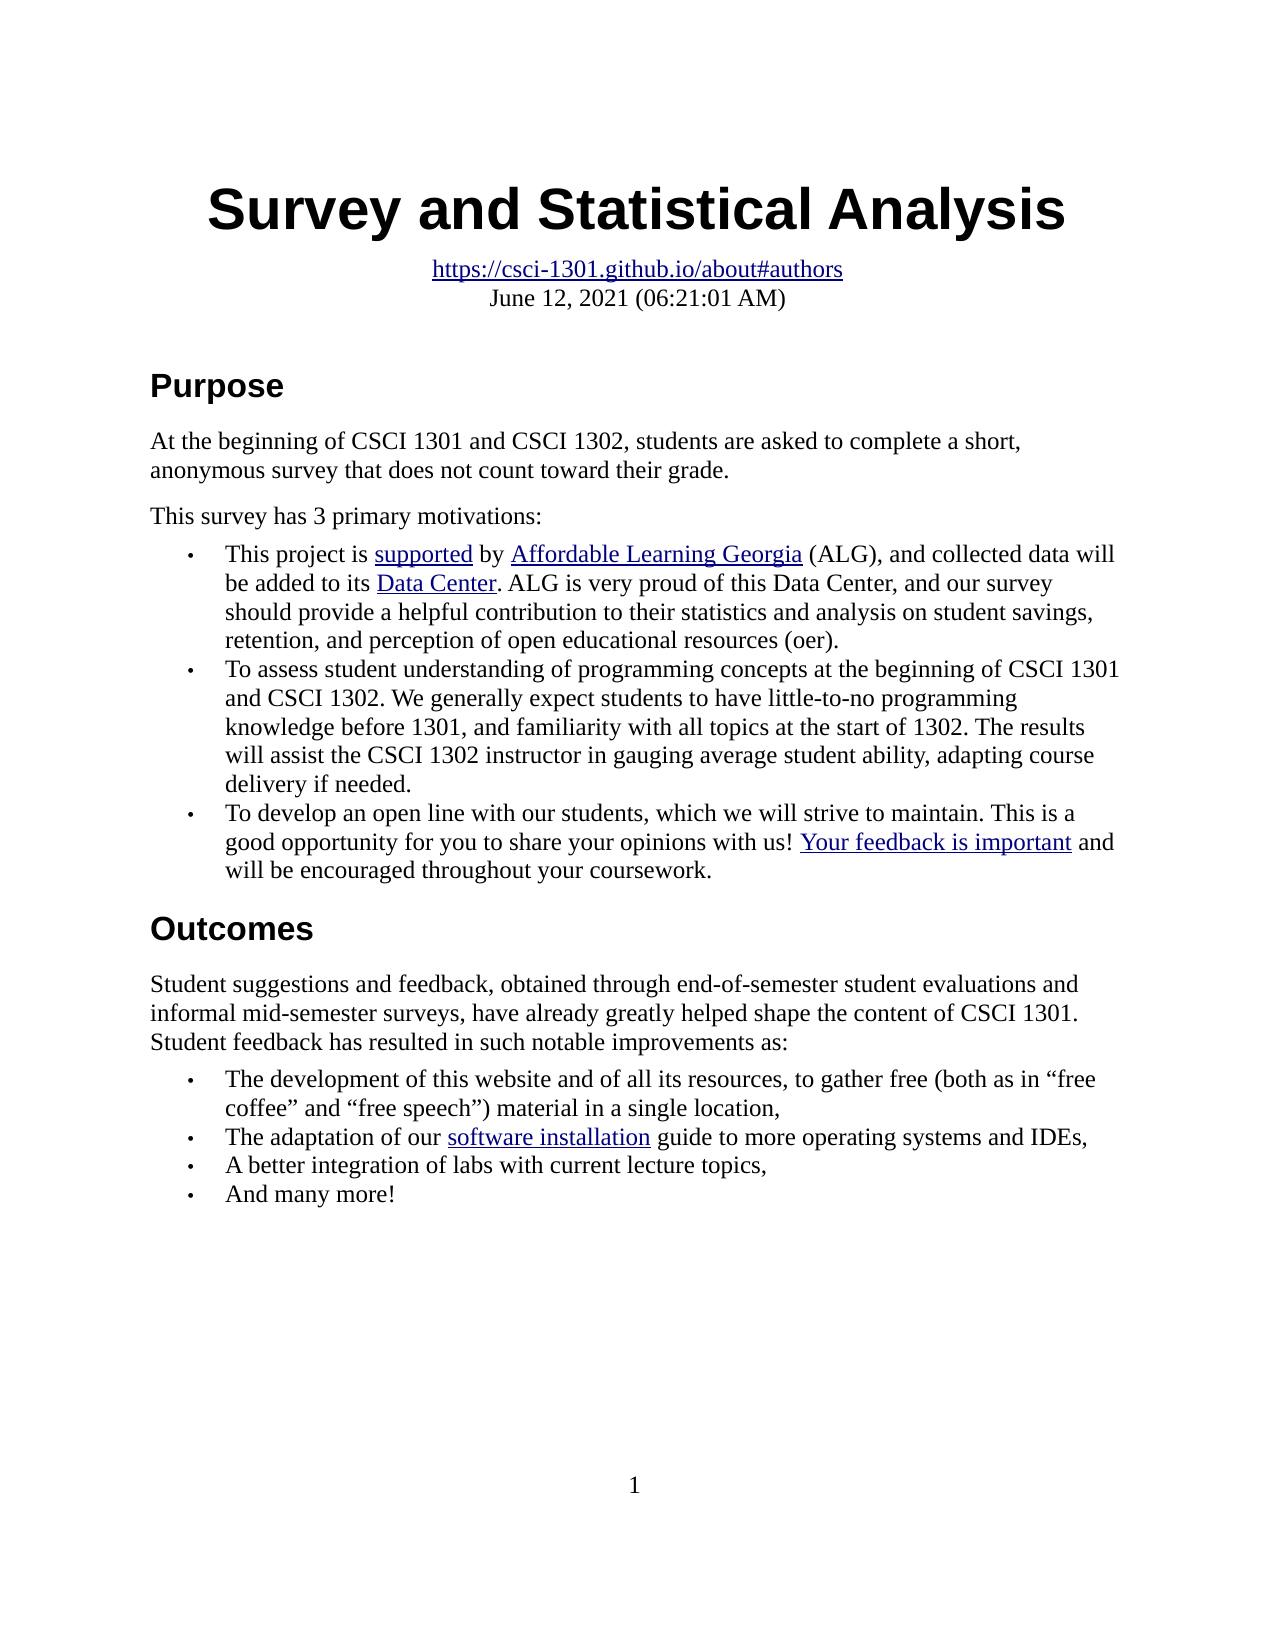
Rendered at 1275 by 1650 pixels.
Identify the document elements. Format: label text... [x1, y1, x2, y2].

text June 12, 2021 (06:21:01 AM) [150, 283, 1125, 312]
title Survey and Statistical Analysis [150, 175, 1125, 242]
list To assess student understanding of programming concepts at the beginning of CSCI 1301 and CSCI 1302. We generally expect students to have little-to-no programming knowledge before 1301, and familiarity with all topics at the start of 1302. The results will assist the CSCI 1302 instructor in gauging average student ability, adapting course delivery if needed. [187, 654, 1125, 798]
text This survey has 3 primary motivations: [150, 501, 1125, 530]
text https://csci-1301.github.io/about#authors [150, 254, 1125, 283]
list The adaptation of our software installation guide to more operating systems and IDEs, [187, 1122, 1125, 1151]
list To develop an open line with our students, which we will strive to maintain. This is a good opportunity for you to share your opinions with us! Your feedback is important and will be encouraged throughout your coursework. [187, 798, 1125, 884]
text Student suggestions and feedback, obtained through end-of-semester student evaluations and informal mid-semester surveys, have already greatly helped shape the content of CSCI 1301. Student feedback has resulted in such notable improvements as: [150, 969, 1125, 1055]
list This project is supported by Affordable Learning Georgia (ALG), and collected data will be added to its Data Center. ALG is very proud of this Data Center, and our survey should provide a helpful contribution to their statistics and analysis on student savings, retention, and perception of open educational resources (oer). [187, 539, 1125, 654]
list The development of this website and of all its resources, to gather free (both as in “free coffee” and “free speech”) material in a single location, [187, 1064, 1125, 1122]
subtitle Outcomes [150, 909, 1125, 948]
subtitle Purpose [150, 366, 1125, 404]
text At the beginning of CSCI 1301 and CSCI 1302, students are asked to complete a short, anonymous survey that does not count toward their grade. [150, 426, 1125, 483]
list And many more! [187, 1179, 1125, 1208]
list A better integration of labs with current lecture topics, [187, 1151, 1125, 1179]
